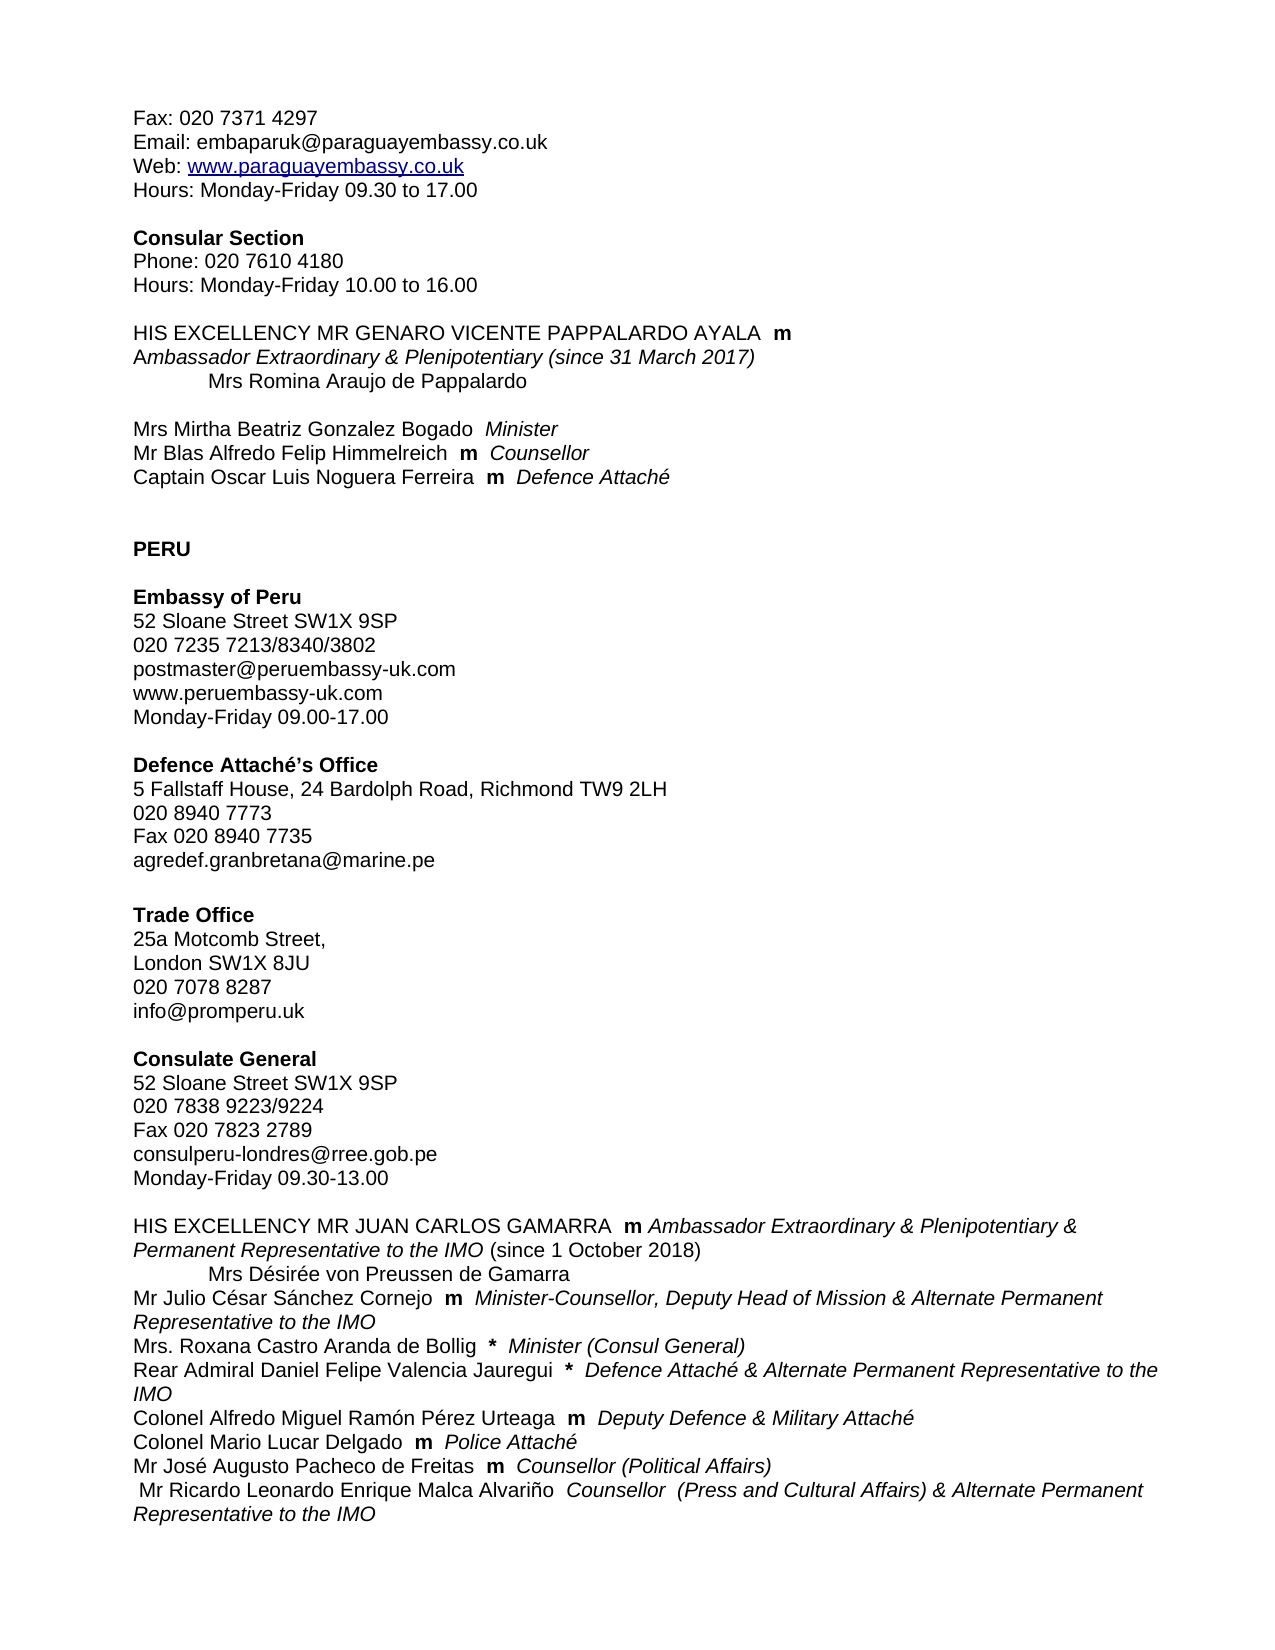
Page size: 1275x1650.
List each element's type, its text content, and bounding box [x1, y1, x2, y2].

text 52 Sloane Street SW1X 9SP [133, 609, 1181, 633]
text Consulate General [133, 1046, 1181, 1070]
text Mr José Augusto Pacheco de Freitas m Counsellor (Political Affairs) [133, 1454, 1181, 1478]
subtitle Consular Section [133, 225, 1181, 249]
text Fax: 020 7371 4297 [133, 106, 1181, 129]
text HIS EXCELLENCY MR JUAN CARLOS GAMARRA m Ambassador Extraordinary & Plenipotentiary & Permanent Representative to the IMO (since 1 October 2018) [133, 1214, 1181, 1262]
text consulperu-londres@rree.gob.pe [133, 1142, 1181, 1166]
text Mrs Mirtha Beatriz Gonzalez Bogado Minister [133, 417, 1181, 441]
text agredef.granbretana@marine.pe [133, 848, 1181, 872]
text Phone: 020 7610 4180 [133, 249, 1181, 273]
text Hours: Monday-Friday 09.30 to 17.00 [133, 177, 1181, 201]
text Trade Office [133, 903, 1181, 927]
text Web: www.paraguayembassy.co.uk [133, 153, 1181, 177]
text 020 8940 7773 [133, 800, 1181, 824]
text Mrs Romina Araujo de Pappalardo [133, 369, 1181, 393]
text Embassy of Peru [133, 585, 1181, 609]
text Colonel Alfredo Miguel Ramón Pérez Urteaga m Deputy Defence & Military Attaché [133, 1406, 1181, 1430]
text Mr Ricardo Leonardo Enrique Malca Alvariño Counsellor (Press and Cultural Affairs) & Alternate Permanent Representative to the IMO [133, 1478, 1181, 1526]
text PERU [133, 537, 1181, 561]
text Mrs Désirée von Preussen de Gamarra [133, 1262, 1181, 1286]
text info@promperu.uk [133, 998, 1181, 1022]
text 020 7078 8287 [133, 974, 1181, 998]
text Mr Blas Alfredo Felip Himmelreich m Counsellor [133, 441, 1181, 465]
text Ambassador Extraordinary & Plenipotentiary (since 31 March 2017) [133, 345, 1181, 369]
text 52 Sloane Street SW1X 9SP [133, 1070, 1181, 1094]
text Mr Julio César Sánchez Cornejo m Minister-Counsellor, Deputy Head of Mission & Alternate Permanent Representative to the IMO [133, 1286, 1181, 1334]
text www.peruembassy-uk.com [133, 681, 1181, 704]
text 020 7235 7213/8340/3802 [133, 633, 1181, 657]
text Monday-Friday 09.00-17.00 [133, 704, 1181, 728]
text HIS EXCELLENCY MR GENARO VICENTE PAPPALARDO AYALA m [133, 321, 1181, 345]
text 25a Motcomb Street, [133, 927, 1181, 951]
text Monday-Friday 09.30-13.00 [133, 1166, 1181, 1190]
text Hours: Monday-Friday 10.00 to 16.00 [133, 273, 1181, 297]
text 5 Fallstaff House, 24 Bardolph Road, Richmond TW9 2LH [133, 776, 1181, 800]
text Fax 020 8940 7735 [133, 824, 1181, 848]
text Colonel Mario Lucar Delgado m Police Attaché [133, 1430, 1181, 1454]
text postmaster@peruembassy-uk.com [133, 657, 1181, 681]
text London SW1X 8JU [133, 951, 1181, 974]
text Captain Oscar Luis Noguera Ferreira m Defence Attaché [133, 465, 1181, 489]
text Email: embaparuk@paraguayembassy.co.uk [133, 129, 1181, 153]
text Fax 020 7823 2789 [133, 1118, 1181, 1142]
text Rear Admiral Daniel Felipe Valencia Jauregui * Defence Attaché & Alternate Permanent Representative to the IMO [133, 1358, 1181, 1406]
text 020 7838 9223/9224 [133, 1094, 1181, 1118]
text Mrs. Roxana Castro Aranda de Bollig * Minister (Consul General) [133, 1334, 1181, 1358]
text Defence Attaché’s Office [133, 752, 1181, 776]
